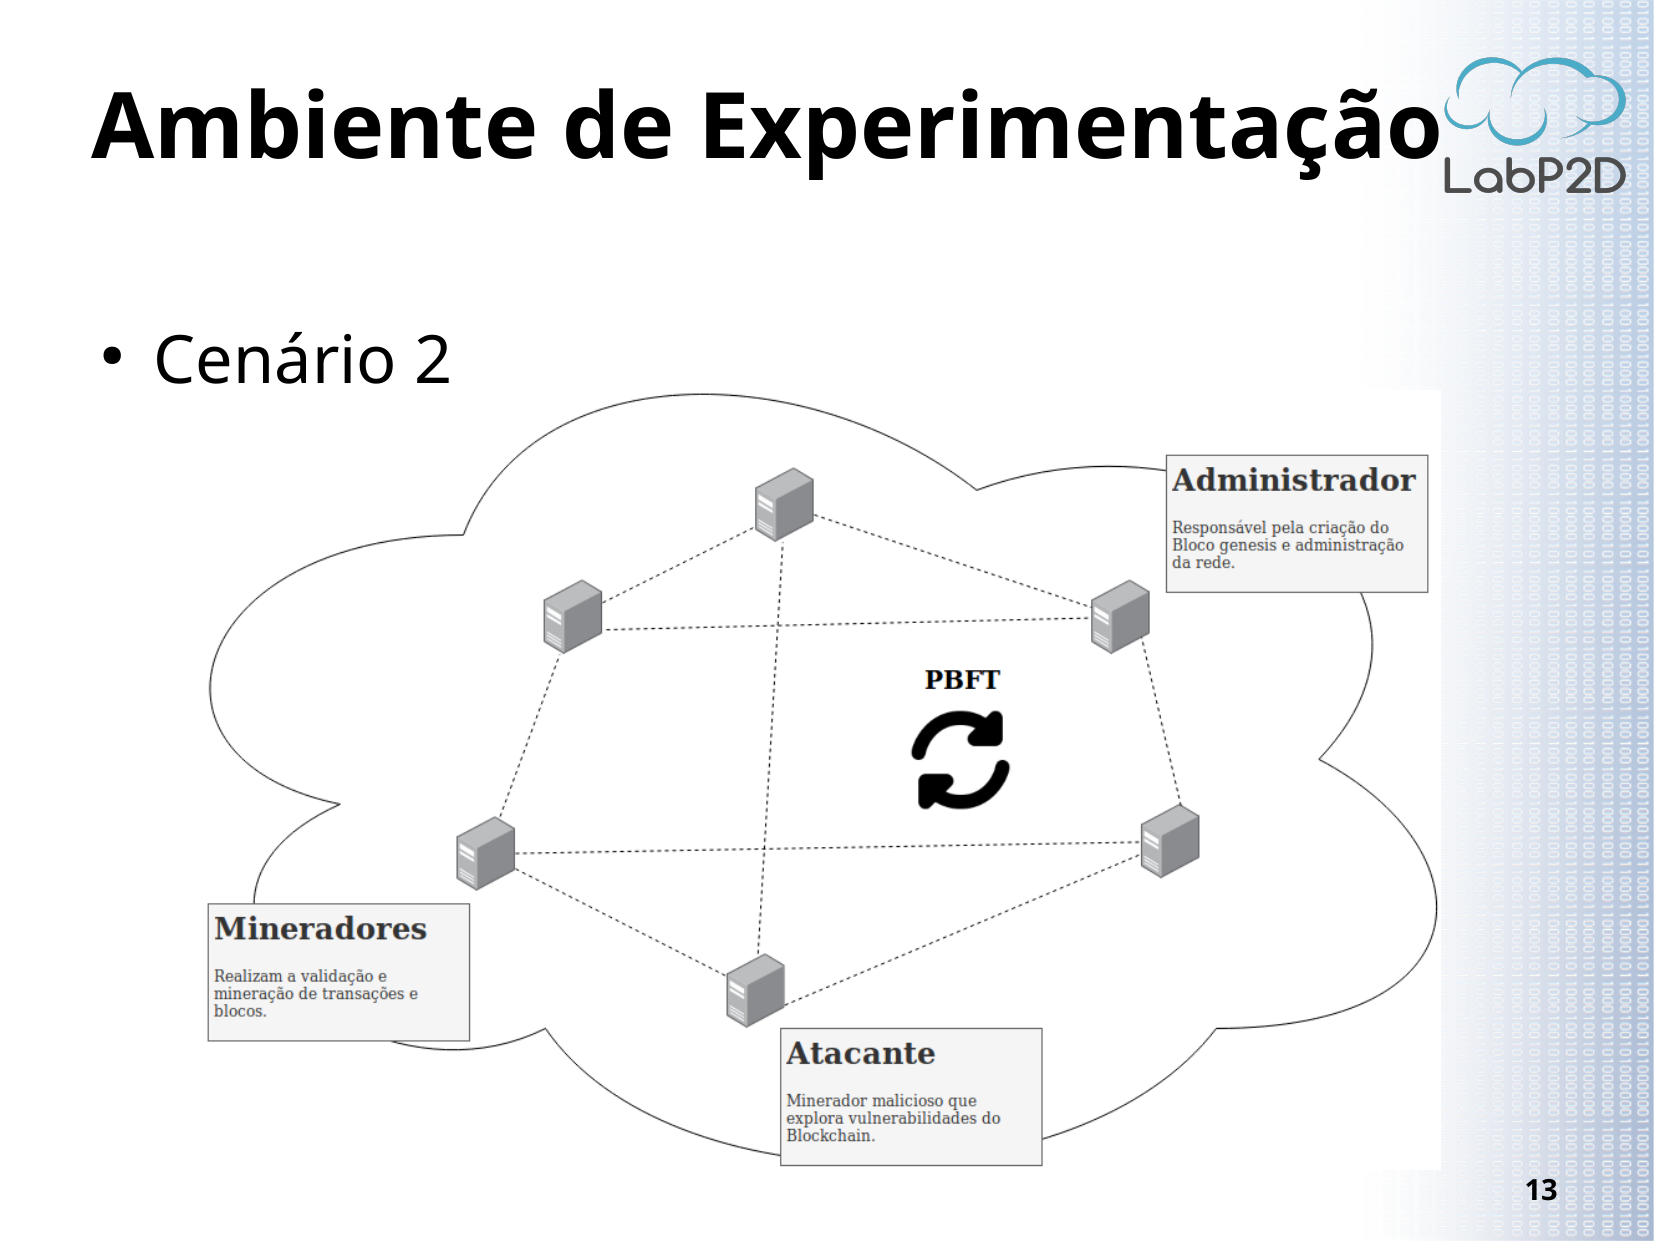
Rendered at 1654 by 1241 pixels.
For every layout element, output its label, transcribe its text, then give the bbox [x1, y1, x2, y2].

picture [204, 1, 1654, 1240]
title Ambiente de Experimentação [82, 19, 1453, 227]
list Cenário 2 [82, 290, 1571, 426]
